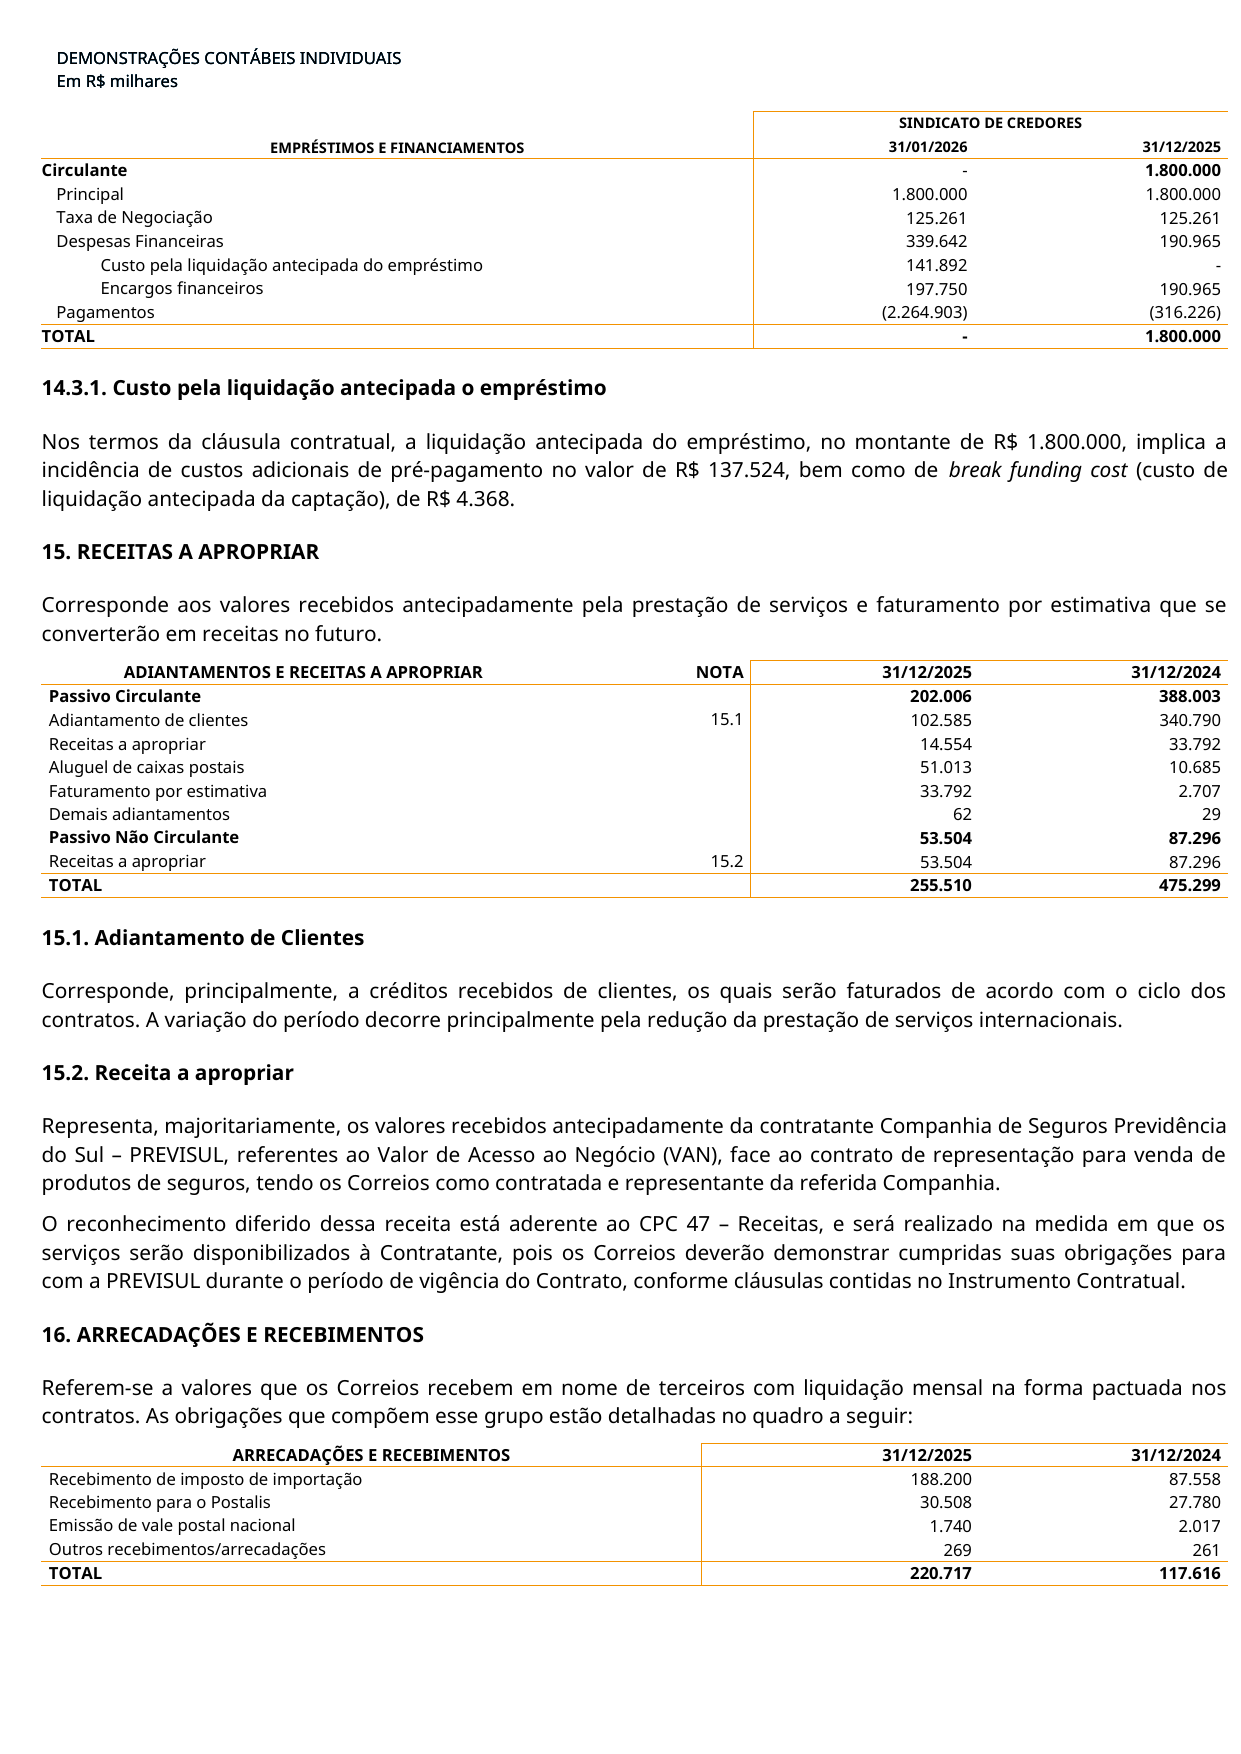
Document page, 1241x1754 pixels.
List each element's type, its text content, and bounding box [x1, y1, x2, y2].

table_cell (316.226) [975, 300, 1228, 324]
table_cell Encargos financeiros [41, 276, 753, 300]
table_cell 261 [979, 1537, 1228, 1561]
table_cell 102.585 [751, 708, 979, 731]
table_cell [565, 826, 750, 849]
table_cell Passivo Circulante [41, 685, 565, 707]
table_header ADIANTAMENTOS E RECEITAS A APROPRIAR [41, 660, 565, 684]
table_cell [565, 779, 750, 802]
text Corresponde, principalmente, a créditos recebidos de clientes, os quais serão faturados de acordo com o ciclo dos contratos. A variação do período decorre principalmente pela redução da prestação de serviços internacionais. [41, 976, 1228, 1033]
subtitle Custo pela liquidação antecipada o empréstimo [41, 373, 1228, 402]
subtitle ARRECADAÇÕES E RECEBIMENTOS [41, 1320, 1228, 1348]
table_cell Recebimento de imposto de importação [41, 1467, 701, 1490]
table_cell Custo pela liquidação antecipada do empréstimo [41, 253, 753, 276]
table_header 31/12/2025 [751, 661, 979, 684]
text Corresponde aos valores recebidos antecipadamente pela prestação de serviços e faturamento por estimativa que se converterão em receitas no futuro. [41, 591, 1228, 647]
table_cell 125.261 [754, 205, 975, 229]
text Representa, majoritariamente, os valores recebidos antecipadamente da contratante Companhia de Seguros Previdência do Sul – PREVISUL, referentes ao Valor de Acesso ao Negócio (VAN), face ao contrato de representação para venda de produtos de seguros, tendo os Correios como contratada e representante da referida Companhia. [41, 1112, 1228, 1197]
table_header EMPRÉSTIMOS E FINANCIAMENTOS [41, 111, 753, 158]
table_cell 1.800.000 [975, 182, 1228, 205]
table_cell 269 [702, 1537, 979, 1561]
table_cell 190.965 [975, 276, 1228, 300]
table_cell 1.800.000 [754, 182, 975, 205]
subtitle RECEITAS A APROPRIAR [41, 537, 1228, 566]
table_cell 188.200 [702, 1467, 979, 1490]
table_cell - [754, 159, 975, 182]
table_cell 33.792 [979, 731, 1228, 755]
table_cell Demais adiantamentos [41, 802, 565, 826]
table_cell 27.780 [979, 1490, 1228, 1514]
table_cell 141.892 [754, 253, 975, 276]
table_cell TOTAL [41, 874, 565, 897]
table_cell 10.685 [979, 755, 1228, 778]
table_cell Circulante [41, 159, 753, 182]
table_cell 255.510 [751, 874, 979, 897]
table_cell Emissão de vale postal nacional [41, 1514, 701, 1537]
table_cell 14.554 [751, 731, 979, 755]
table_cell Outros recebimentos/arrecadações [41, 1537, 701, 1561]
table_header 31/12/2024 [979, 1444, 1228, 1466]
table_cell [565, 755, 750, 778]
table_cell 388.003 [979, 685, 1228, 707]
table_cell [565, 802, 750, 826]
table_cell Receitas a apropriar [41, 849, 565, 873]
table_cell 190.965 [975, 229, 1228, 253]
table_cell Taxa de Negociação [41, 205, 753, 229]
table_cell 51.013 [751, 755, 979, 778]
table_cell Recebimento para o Postalis [41, 1490, 701, 1514]
text Referem-se a valores que os Correios recebem em nome de terceiros com liquidação mensal na forma pactuada nos contratos. As obrigações que compõem esse grupo estão detalhadas no quadro a seguir: [41, 1373, 1228, 1430]
table_header SINDICATO DE CREDORES [754, 112, 1228, 134]
table_cell 1.800.000 [975, 159, 1228, 182]
table_cell 2.017 [979, 1514, 1228, 1537]
table_cell 202.006 [751, 685, 979, 707]
table_cell 33.792 [751, 779, 979, 802]
table_cell 31/12/2025 [975, 134, 1228, 158]
table_cell Aluguel de caixas postais [41, 755, 565, 778]
table_cell 125.261 [975, 205, 1228, 229]
table_cell 53.504 [751, 849, 979, 873]
table_cell 29 [979, 802, 1228, 826]
table_cell [565, 874, 750, 897]
table_cell 15.2 [565, 849, 750, 873]
table_cell (2.264.903) [754, 300, 975, 324]
table_cell 15.1 [565, 708, 750, 731]
subtitle Adiantamento de Clientes [41, 923, 1228, 951]
table_cell 2.707 [979, 779, 1228, 802]
table_cell Pagamentos [41, 300, 753, 324]
table_cell - [975, 253, 1228, 276]
table_cell Principal [41, 182, 753, 205]
table_cell 62 [751, 802, 979, 826]
table_header 31/12/2024 [979, 661, 1228, 684]
subtitle Receita a apropriar [41, 1058, 1228, 1087]
table_cell [565, 731, 750, 755]
table_header NOTA [565, 660, 750, 684]
table_cell 117.616 [979, 1562, 1228, 1585]
text Nos termos da cláusula contratual, a liquidação antecipada do empréstimo, no montante de R$ 1.800.000, implica a incidência de custos adicionais de pré-pagamento no valor de R$ 137.524, bem como de break funding cost (custo de liquidação antecipada da captação), de R$ 4.368. [41, 427, 1228, 512]
table_cell 53.504 [751, 826, 979, 849]
table_cell 339.642 [754, 229, 975, 253]
table_cell Receitas a apropriar [41, 731, 565, 755]
table_cell [565, 685, 750, 707]
table_cell 30.508 [702, 1490, 979, 1514]
table_cell Passivo Não Circulante [41, 826, 565, 849]
table_cell 475.299 [979, 874, 1228, 897]
table_header ARRECADAÇÕES E RECEBIMENTOS [41, 1443, 701, 1466]
table_cell 31/01/2026 [754, 134, 975, 158]
table_cell 1.800.000 [975, 325, 1228, 347]
table_cell 87.296 [979, 849, 1228, 873]
table_header 31/12/2025 [702, 1444, 979, 1466]
table_cell TOTAL [41, 325, 753, 347]
table_cell 1.740 [702, 1514, 979, 1537]
table_cell 197.750 [754, 276, 975, 300]
table_cell 220.717 [702, 1562, 979, 1585]
table_cell TOTAL [41, 1562, 701, 1585]
table_cell Despesas Financeiras [41, 229, 753, 253]
table_cell Faturamento por estimativa [41, 779, 565, 802]
table_cell 340.790 [979, 708, 1228, 731]
table_cell 87.558 [979, 1467, 1228, 1490]
table_cell - [754, 325, 975, 347]
table_cell 87.296 [979, 826, 1228, 849]
text O reconhecimento diferido dessa receita está aderente ao CPC 47 – Receitas, e será realizado na medida em que os serviços serão disponibilizados à Contratante, pois os Correios deverão demonstrar cumpridas suas obrigações para com a PREVISUL durante o período de vigência do Contrato, conforme cláusulas contidas no Instrumento Contratual. [41, 1209, 1228, 1295]
table_cell Adiantamento de clientes [41, 708, 565, 731]
